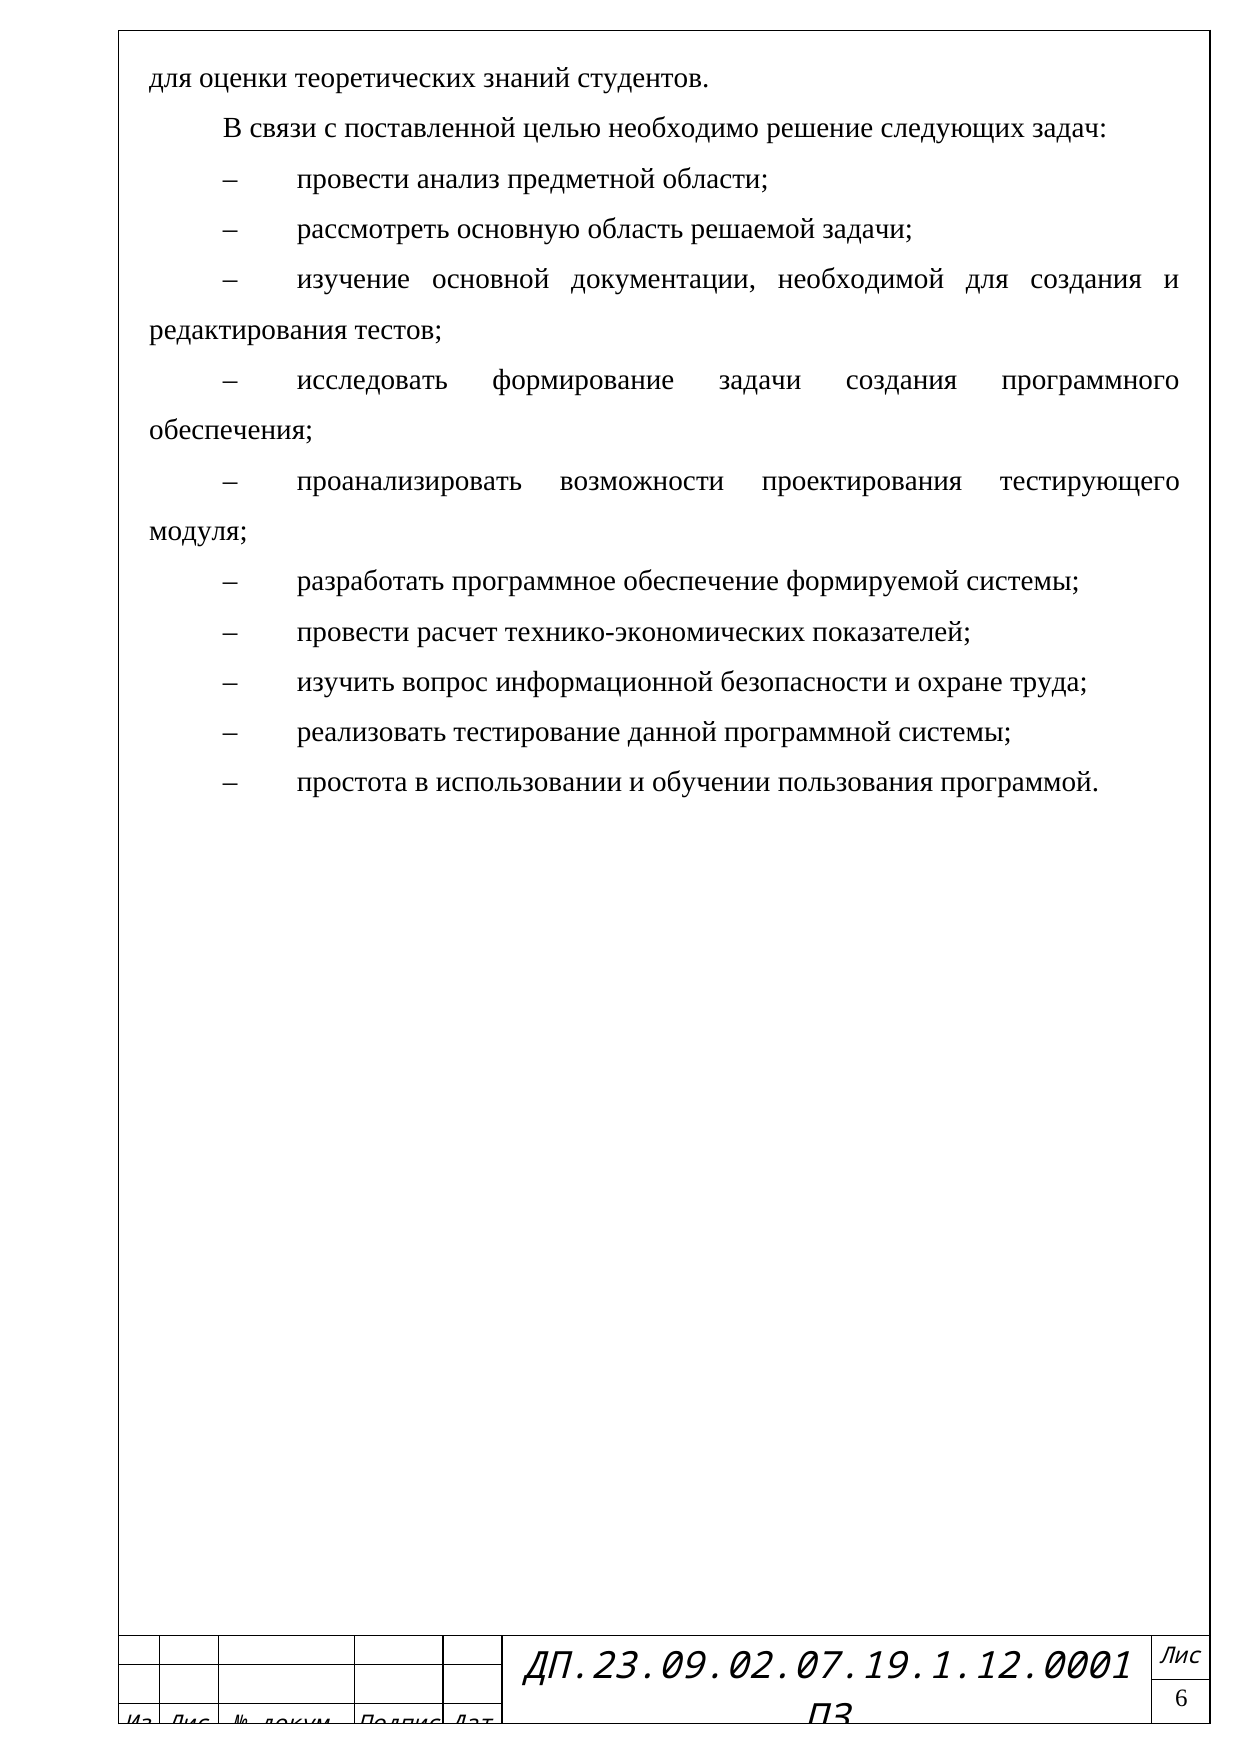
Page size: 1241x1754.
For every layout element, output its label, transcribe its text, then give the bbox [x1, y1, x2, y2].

list проанализировать возможности проектирования тестирующего модуля; [149, 463, 1180, 547]
text для оценки теоретических знаний студентов. [149, 60, 1180, 94]
list рассмотреть основную область решаемой задачи; [149, 211, 1180, 245]
text В связи с поставленной целью необходимо решение следующих задач: [149, 111, 1180, 144]
list реализовать тестирование данной программной системы; [149, 714, 1180, 748]
list провести расчет технико-экономических показателей; [149, 614, 1180, 647]
list изучить вопрос информационной безопасности и охране труда; [149, 664, 1180, 697]
list исследовать формирование задачи создания программного обеспечения; [149, 362, 1180, 446]
list разработать программное обеспечение формируемой системы; [149, 563, 1180, 597]
list провести анализ предметной области; [149, 161, 1180, 194]
list простота в использовании и обучении пользования программой. [149, 764, 1180, 798]
list изучение основной документации, необходимой для создания и редактирования тестов; [149, 261, 1180, 345]
